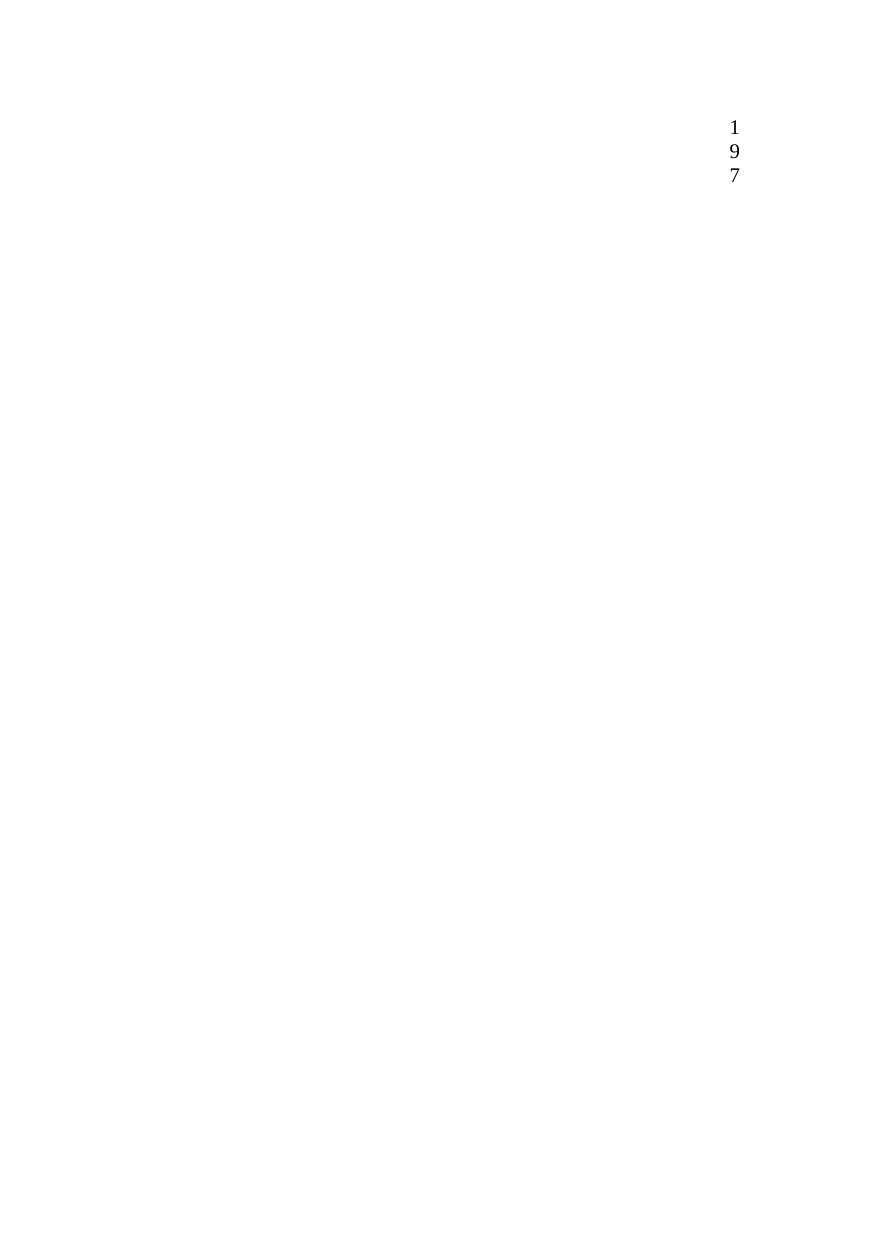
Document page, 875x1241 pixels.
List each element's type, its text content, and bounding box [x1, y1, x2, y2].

text 197 [729, 115, 739, 187]
